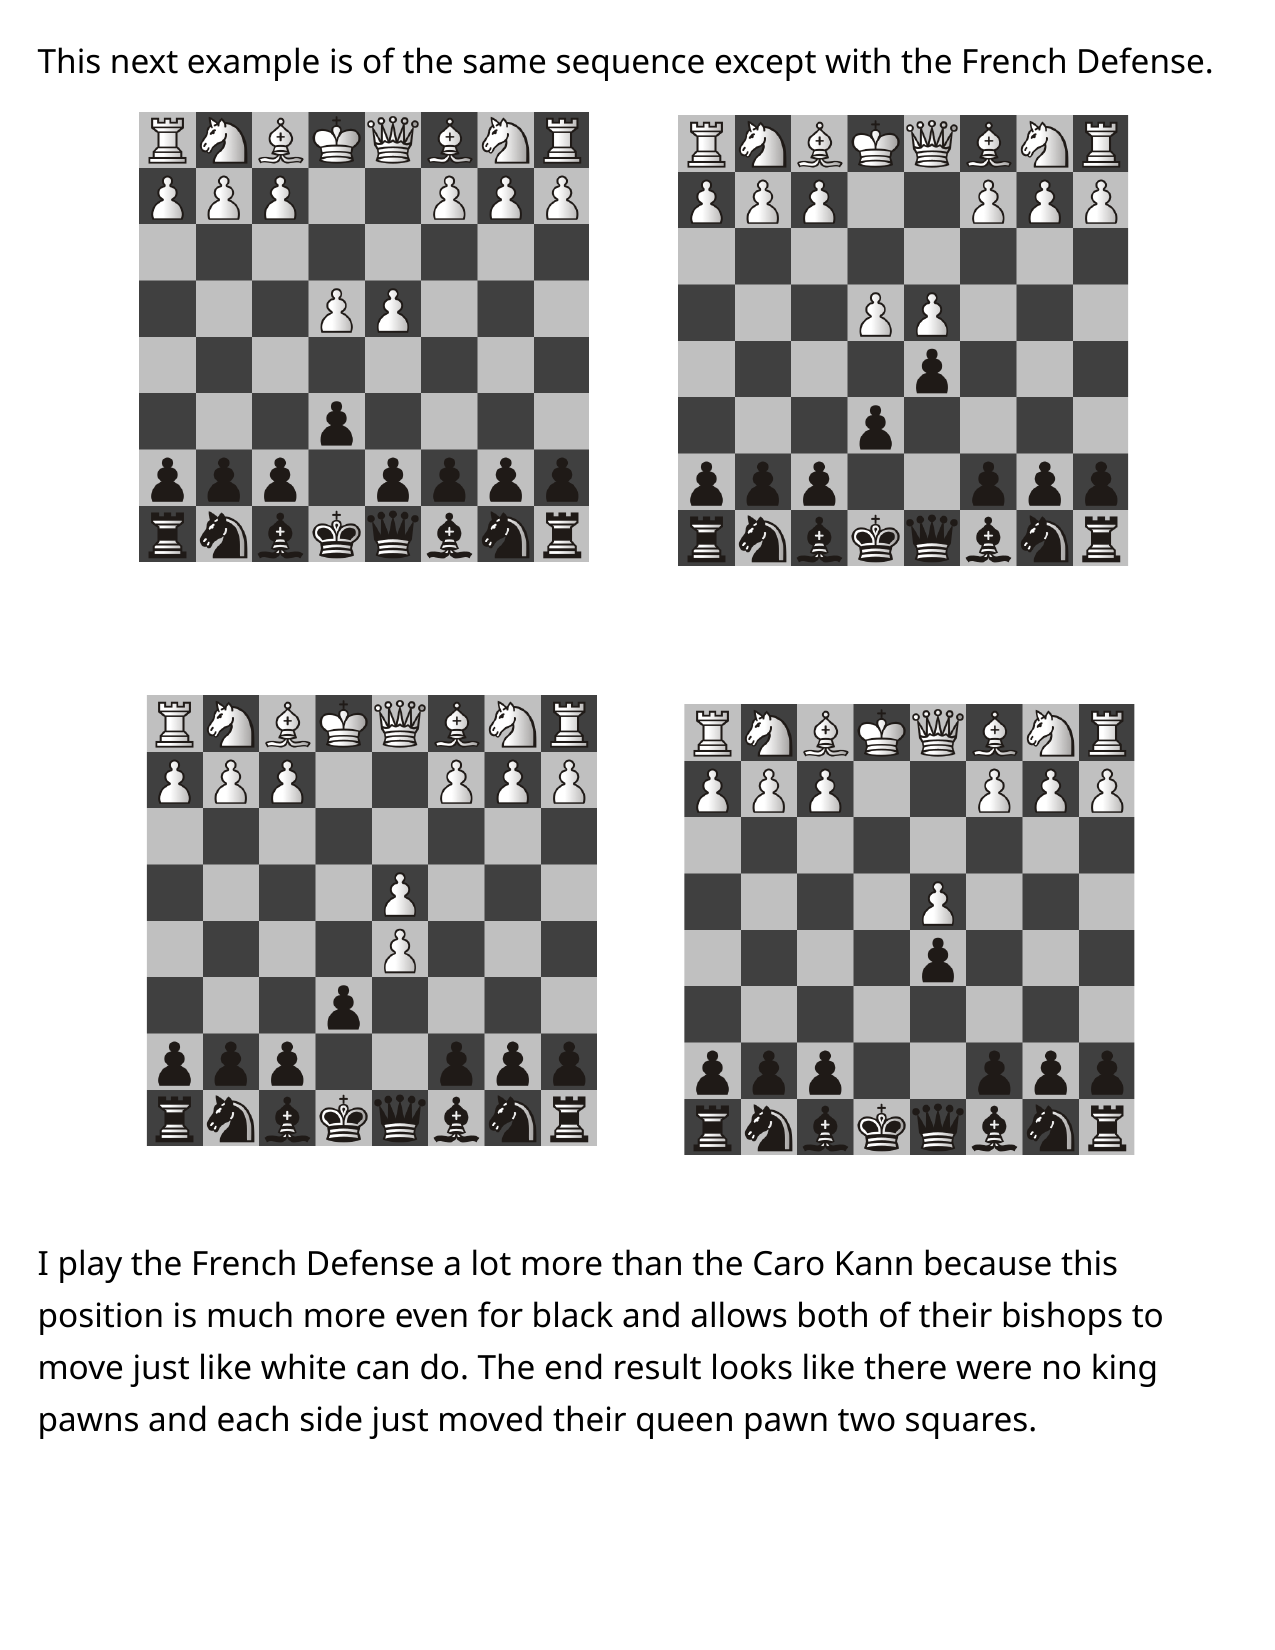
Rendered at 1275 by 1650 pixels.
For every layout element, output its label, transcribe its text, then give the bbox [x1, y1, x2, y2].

text This next example is of the same sequence except with the French Defense. [37, 37, 1237, 83]
picture [146, 695, 597, 1146]
text I play the French Defense a lot more than the Caro Kann because this position is much more even for black and allows both of their bishops to move just like white can do. The end result looks like there were no king pawns and each side just moved their queen pawn two squares. [37, 1239, 1237, 1441]
picture [139, 112, 589, 562]
picture [678, 115, 1129, 566]
picture [684, 704, 1135, 1155]
